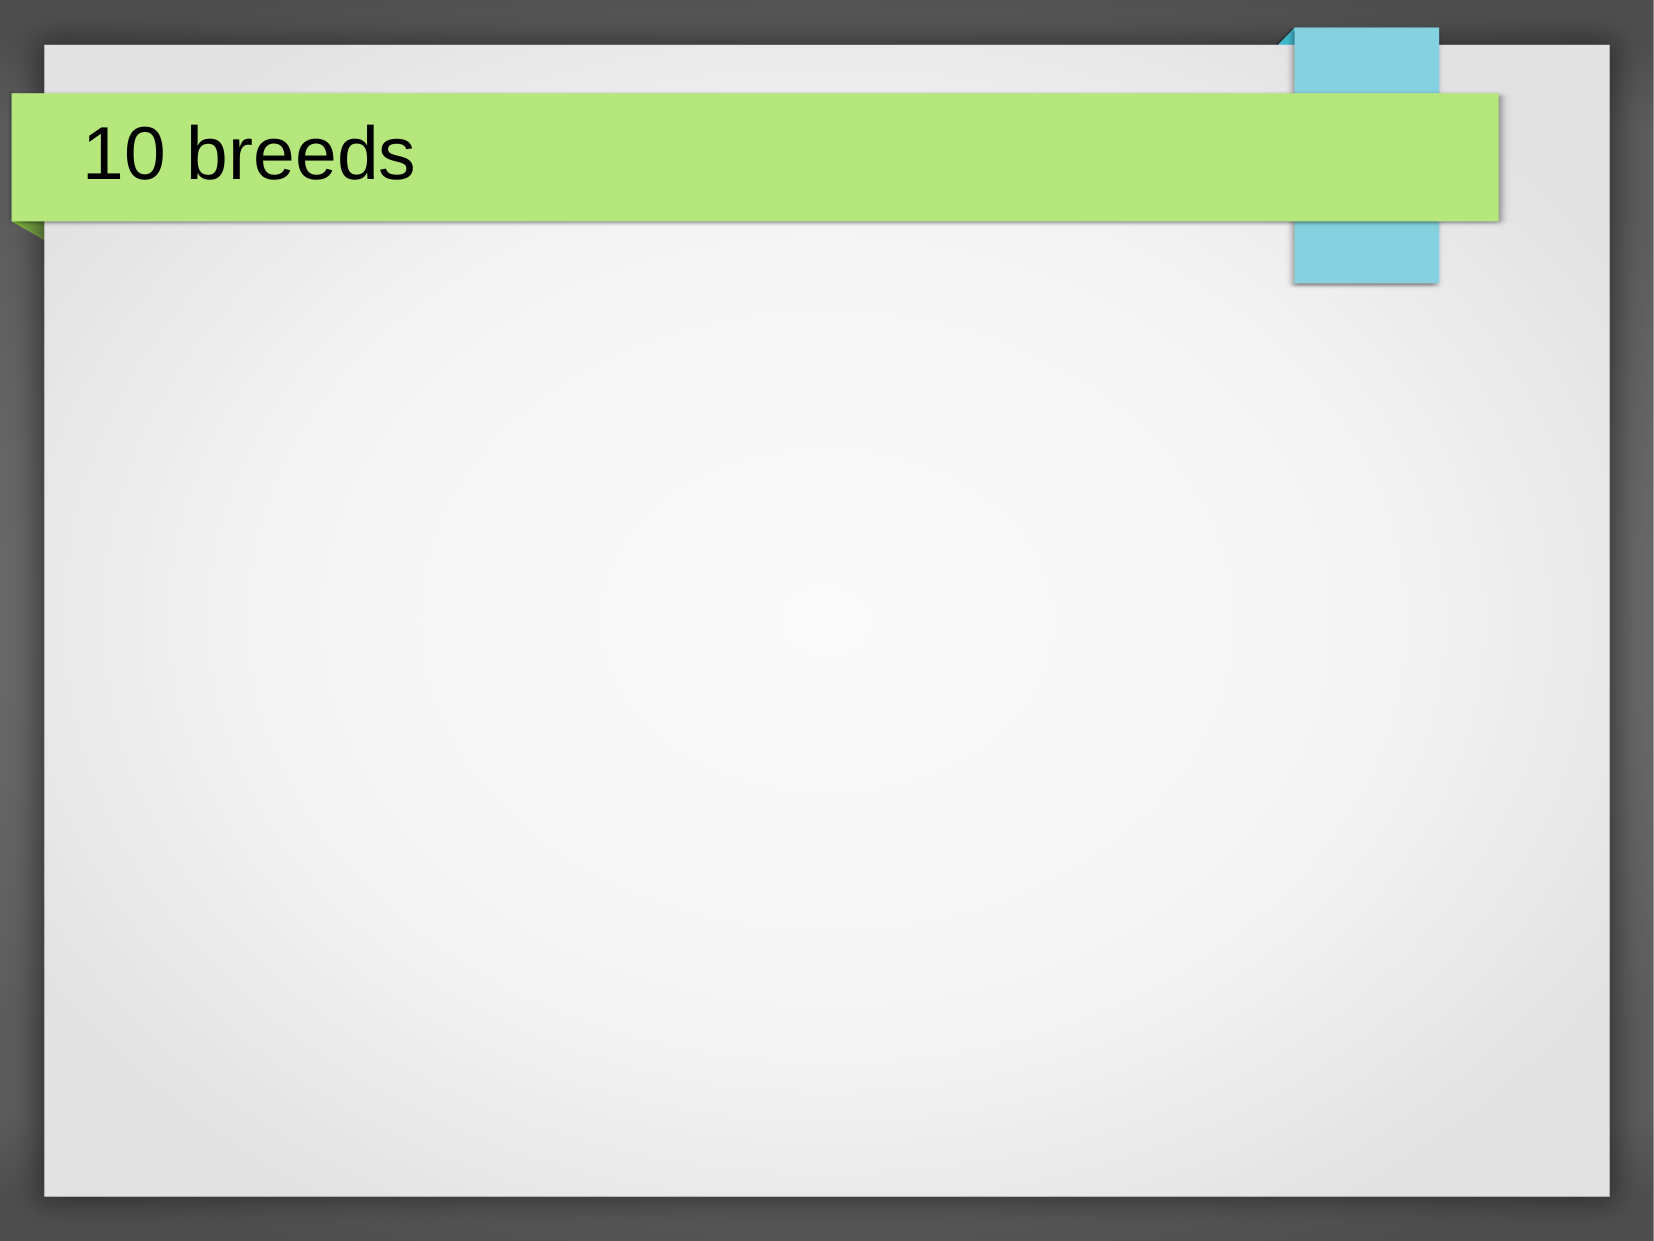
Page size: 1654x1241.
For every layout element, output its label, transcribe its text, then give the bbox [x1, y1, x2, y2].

title 10 breeds [82, 94, 1264, 213]
picture [0, 0, 1654, 1241]
